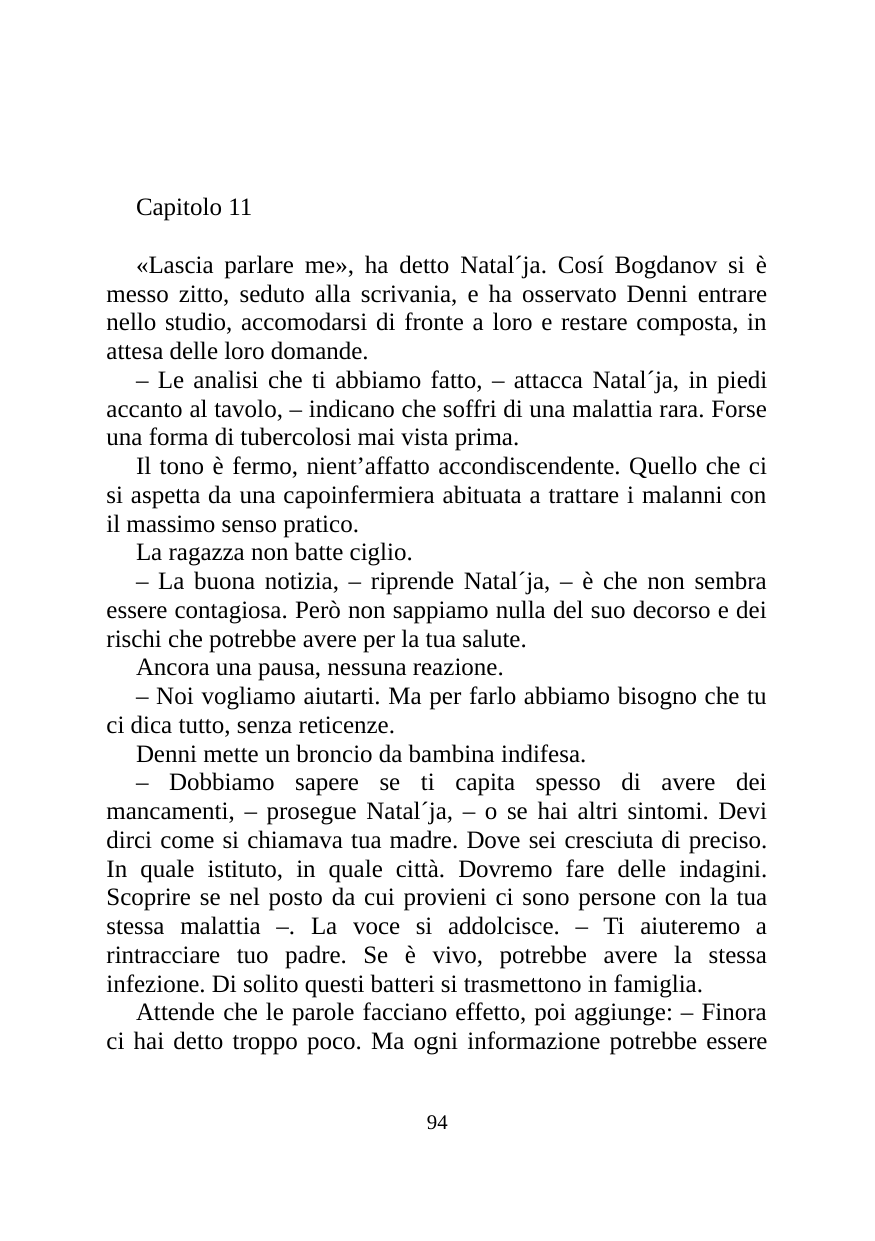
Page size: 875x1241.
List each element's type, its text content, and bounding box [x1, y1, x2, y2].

text – Noi vogliamo aiutarti. Ma per farlo abbiamo bisogno che tu ci dica tutto, senza reticenze. [106, 681, 768, 739]
text Capitolo 11 [106, 192, 768, 221]
text – La buona notizia, – riprende Natal´ja, – è che non sembra essere contagiosa. Però non sappiamo nulla del suo decorso e dei rischi che potrebbe avere per la tua salute. [106, 566, 768, 652]
text La ragazza non batte ciglio. [106, 537, 768, 566]
text – Dobbiamo sapere se ti capita spesso di avere dei mancamenti, – prosegue Natal´ja, – o se hai altri sintomi. Devi dirci come si chiamava tua madre. Dove sei cresciuta di preciso. In quale istituto, in quale città. Dovremo fare delle indagini. Scoprire se nel posto da cui provieni ci sono persone con la tua stessa malattia –. La voce si addolcisce. – Ti aiuteremo a rintracciare tuo padre. Se è vivo, potrebbe avere la stessa infezione. Di solito questi batteri si trasmettono in famiglia. [106, 767, 768, 997]
text Ancora una pausa, nessuna reazione. [106, 652, 768, 681]
text Il tono è fermo, nient’affatto accondiscendente. Quello che ci si aspetta da una capoinfermiera abituata a trattare i malanni con il massimo senso pratico. [106, 451, 768, 537]
text Denni mette un broncio da bambina indifesa. [106, 739, 768, 767]
text – Le analisi che ti abbiamo fatto, – attacca Natal´ja, in piedi accanto al tavolo, – indicano che soffri di una malattia rara. Forse una forma di tubercolosi mai vista prima. [106, 365, 768, 451]
text «Lascia parlare me», ha detto Natal´ja. Cosí Bogdanov si è messo zitto, seduto alla scrivania, e ha osservato Denni entrare nello studio, accomodarsi di fronte a loro e restare composta, in attesa delle loro domande. [106, 250, 768, 365]
text Attende che le parole facciano effetto, poi aggiunge: – Finora ci hai detto troppo poco. Ma ogni informazione potrebbe essere [106, 997, 768, 1055]
